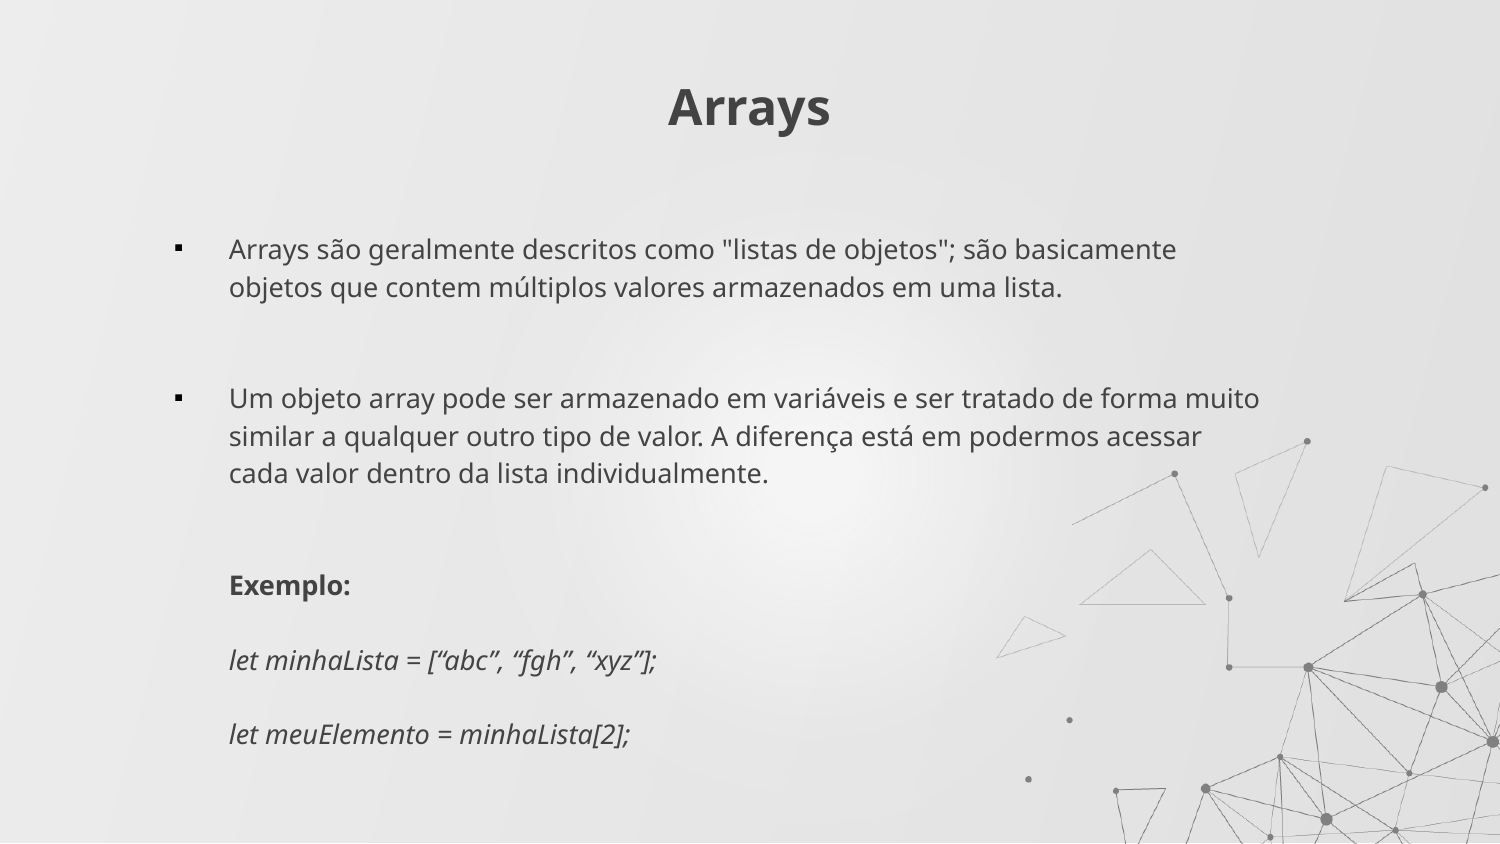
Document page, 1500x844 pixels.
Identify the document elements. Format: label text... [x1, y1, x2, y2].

title Arrays [60, 60, 1441, 216]
list Arrays são geralmente descritos como "listas de objetos"; são basicamente objetos que contem múltiplos valores armazenados em uma lista. Um objeto array pode ser armazenado em variáveis e ser tratado de forma muito similar a qualquer outro tipo de valor. A diferença está em podermos acessar cada valor dentro da lista individualmente. Exemplo: let minhaLista = [“abc”, “fgh”, “xyz”]; let meuElemento = minhaLista[2]; [142, 216, 1278, 455]
picture [0, 0, 1500, 844]
